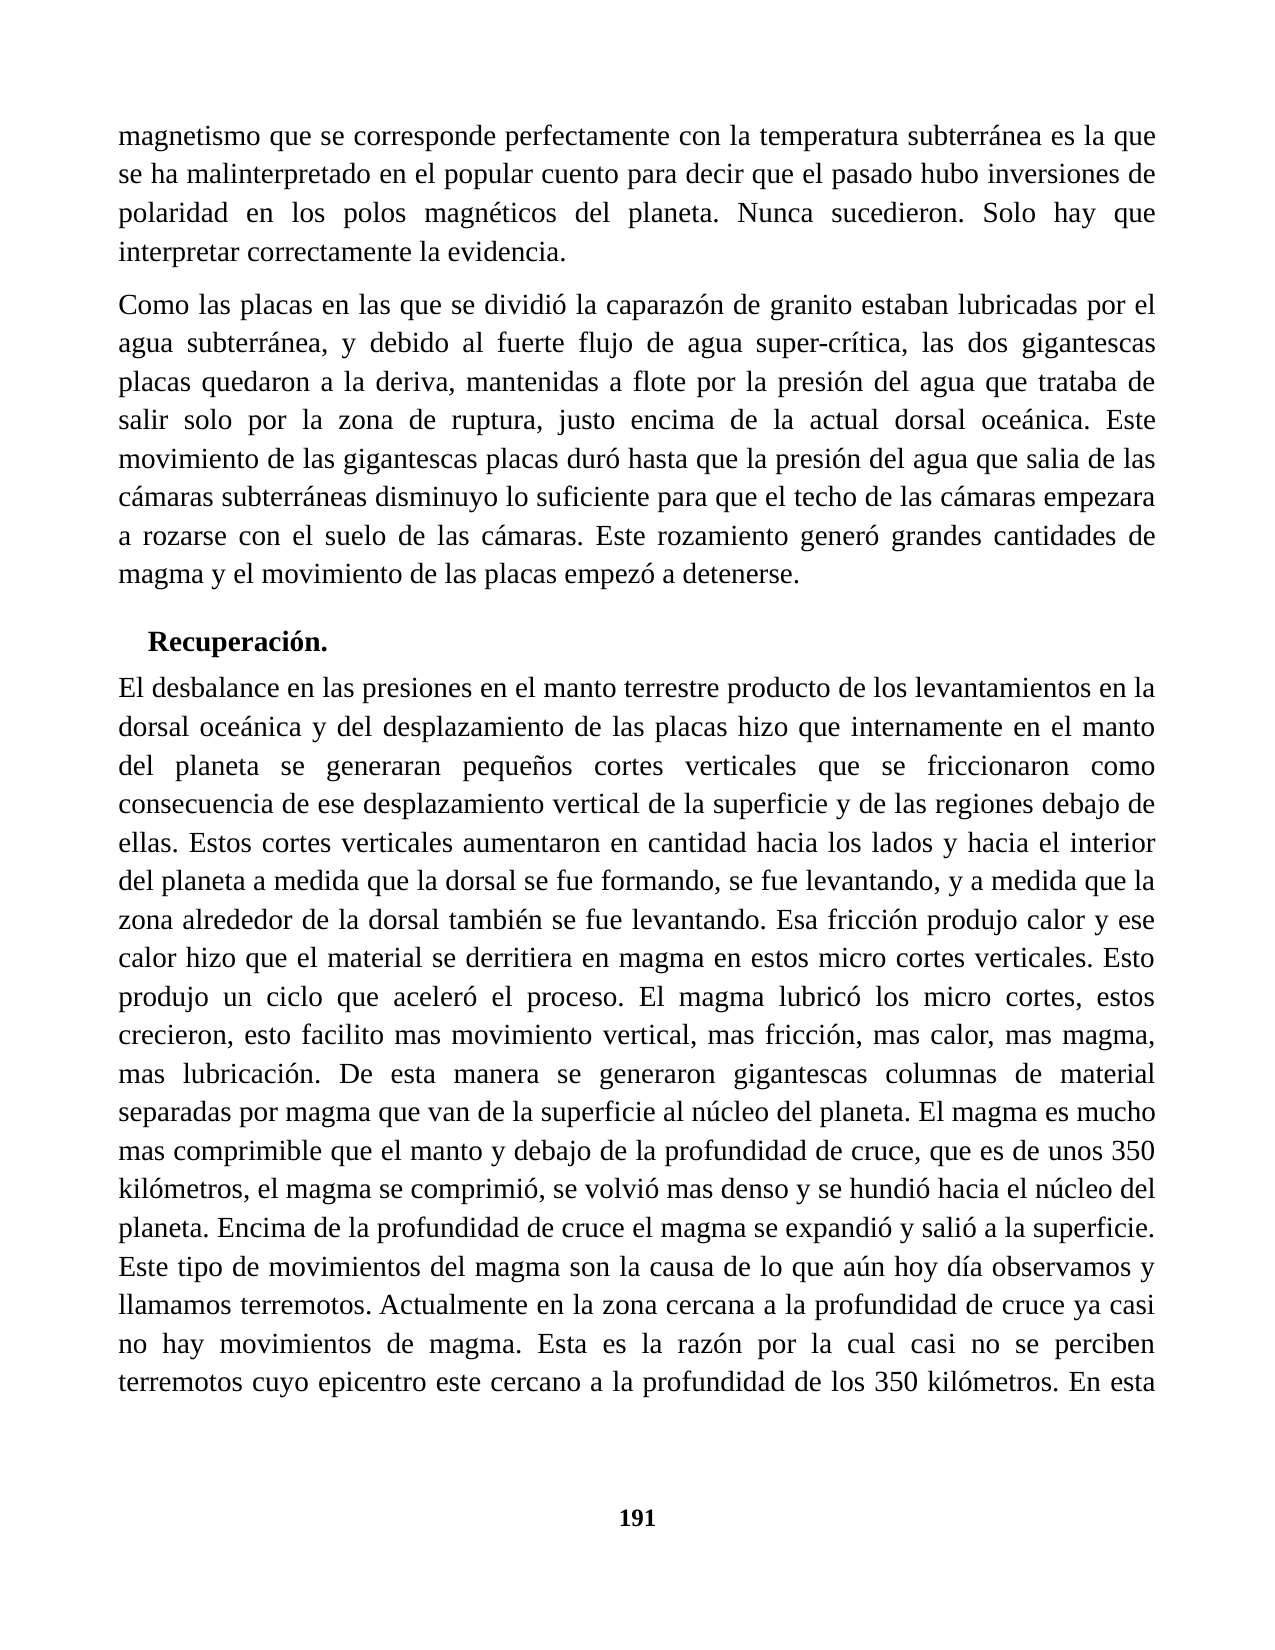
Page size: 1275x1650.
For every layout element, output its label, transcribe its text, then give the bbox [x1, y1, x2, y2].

text magnetismo que se corresponde perfectamente con la temperatura subterránea es la que se ha malinterpretado en el popular cuento para decir que el pasado hubo inversiones de polaridad en los polos magnéticos del planeta. Nunca sucedieron. Solo hay que interpretar correctamente la evidencia. [118, 118, 1157, 267]
subtitle Recuperación. [148, 624, 1157, 658]
text El desbalance en las presiones en el manto terrestre producto de los levantamientos en la dorsal oceánica y del desplazamiento de las placas hizo que internamente en el manto del planeta se generaran pequeños cortes verticales que se friccionaron como consecuencia de ese desplazamiento vertical de la superficie y de las regiones debajo de ellas. Estos cortes verticales aumentaron en cantidad hacia los lados y hacia el interior del planeta a medida que la dorsal se fue formando, se fue levantando, y a medida que la zona alrededor de la dorsal también se fue levantando. Esa fricción produjo calor y ese calor hizo que el material se derritiera en magma en estos micro cortes verticales. Esto produjo un ciclo que aceleró el proceso. El magma lubricó los micro cortes, estos crecieron, esto facilito mas movimiento vertical, mas fricción, mas calor, mas magma, mas lubricación. De esta manera se generaron gigantescas columnas de material separadas por magma que van de la superficie al núcleo del planeta. El magma es mucho mas comprimible que el manto y debajo de la profundidad de cruce, que es de unos 350 kilómetros, el magma se comprimió, se volvió mas denso y se hundió hacia el núcleo del planeta. Encima de la profundidad de cruce el magma se expandió y salió a la superficie. Este tipo de movimientos del magma son la causa de lo que aún hoy día observamos y llamamos terremotos. Actualmente en la zona cercana a la profundidad de cruce ya casi no hay movimientos de magma. Esta es la razón por la cual casi no se perciben terremotos cuyo epicentro este cercano a la profundidad de los 350 kilómetros. En esta [118, 671, 1157, 1398]
text Como las placas en las que se dividió la caparazón de granito estaban lubricadas por el agua subterránea, y debido al fuerte flujo de agua super-crítica, las dos gigantescas placas quedaron a la deriva, mantenidas a flote por la presión del agua que trataba de salir solo por la zona de ruptura, justo encima de la actual dorsal oceánica. Este movimiento de las gigantescas placas duró hasta que la presión del agua que salia de las cámaras subterráneas disminuyo lo suficiente para que el techo de las cámaras empezara a rozarse con el suelo de las cámaras. Este rozamiento generó grandes cantidades de magma y el movimiento de las placas empezó a detenerse. [118, 287, 1157, 590]
